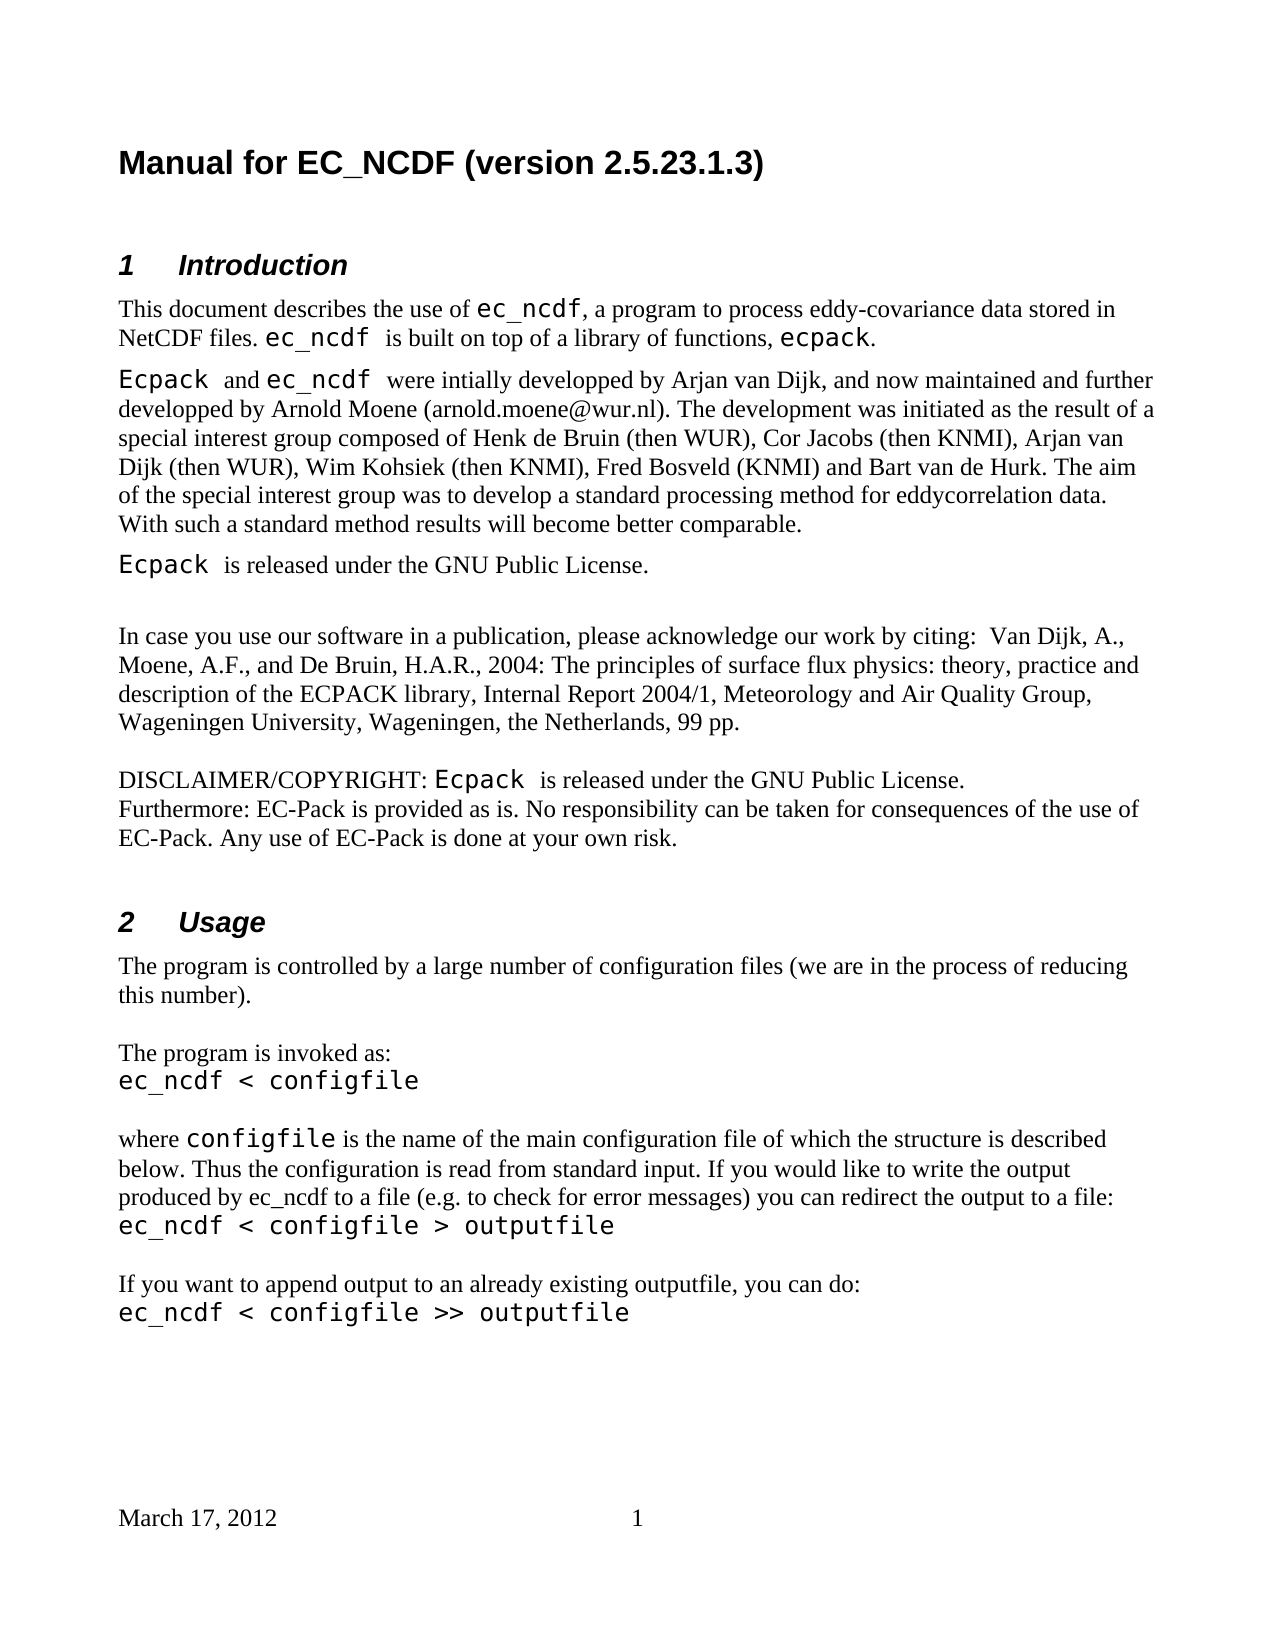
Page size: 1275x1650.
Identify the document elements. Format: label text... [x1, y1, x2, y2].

subtitle Introduction [118, 248, 1157, 282]
text Ecpack and ec_ncdf were intially developped by Arjan van Dijk, and now maintained and further developped by Arnold Moene (arnold.moene@wur.nl). The development was initiated as the result of a special interest group composed of Henk de Bruin (then WUR), Cor Jacobs (then KNMI), Arjan van Dijk (then WUR), Wim Kohsiek (then KNMI), Fred Bosveld (KNMI) and Bart van de Hurk. The aim of the special interest group was to develop a standard processing method for eddycorrelation data. With such a standard method results will become better comparable. [118, 365, 1157, 538]
text ec_ncdf < configfile [118, 1066, 1157, 1096]
text This document describes the use of ec_ncdf, a program to process eddy-covariance data stored in NetCDF files. ec_ncdf is built on top of a library of functions, ecpack. [118, 294, 1157, 353]
text If you want to append output to an already existing outputfile, you can do: [118, 1269, 1157, 1298]
text The program is invoked as: [118, 1038, 1157, 1066]
text Ecpack is released under the GNU Public License. [118, 551, 1157, 580]
text DISCLAIMER/COPYRIGHT: Ecpack is released under the GNU Public License. [118, 765, 1157, 794]
text where configfile is the name of the main configuration file of which the structure is described below. Thus the configuration is read from standard input. If you would like to write the output produced by ec_ncdf to a file (e.g. to check for error messages) you can redirect the output to a file: [118, 1124, 1157, 1211]
text The program is controlled by a large number of configuration files (we are in the process of reducing this number). [118, 951, 1157, 1009]
text In case you use our software in a publication, please acknowledge our work by citing: Van Dijk, A., Moene, A.F., and De Bruin, H.A.R., 2004: The principles of surface flux physics: theory, practice and description of the ECPACK library, Internal Report 2004/1, Meteorology and Air Quality Group, Wageningen University, Wageningen, the Netherlands, 99 pp. [118, 621, 1157, 736]
text Furthermore: EC-Pack is provided as is. No responsibility can be taken for consequences of the use of EC-Pack. Any use of EC-Pack is done at your own risk. [118, 794, 1157, 852]
subtitle Usage [118, 905, 1157, 939]
subtitle Manual for EC_NCDF (version 2.5.23.1.3) [118, 143, 1157, 182]
text ec_ncdf < configfile >> outputfile [118, 1298, 1157, 1327]
text ec_ncdf < configfile > outputfile [118, 1211, 1157, 1240]
